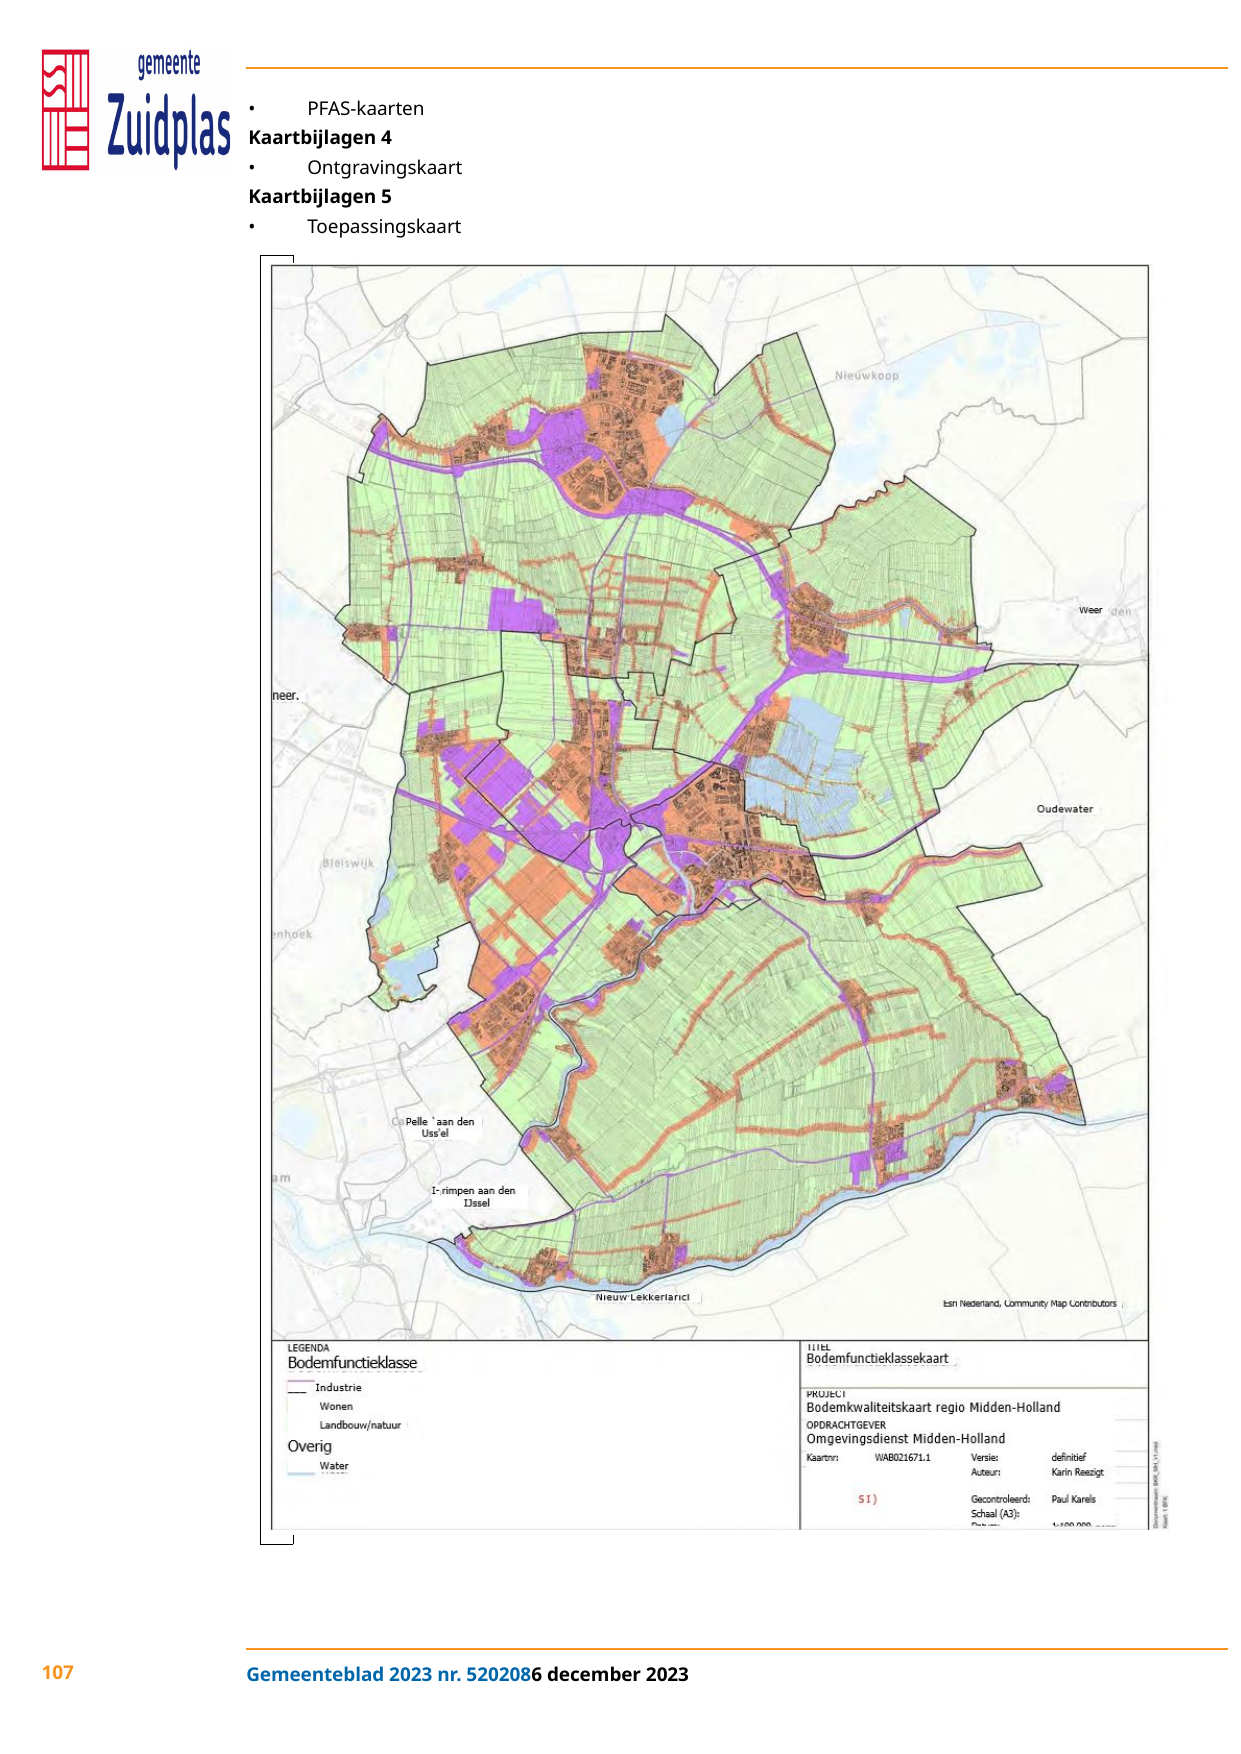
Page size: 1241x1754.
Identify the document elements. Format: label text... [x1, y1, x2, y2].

text Kaartbijlagen 5 [248, 183, 1152, 209]
list PFAS-kaarten [248, 95, 1152, 121]
list Ontgravingskaart [248, 154, 1152, 180]
text Kaartbijlagen 4 [248, 124, 1152, 150]
picture [268, 263, 1173, 1535]
list Toepassingskaart [248, 213, 1152, 239]
picture [41, 47, 231, 172]
